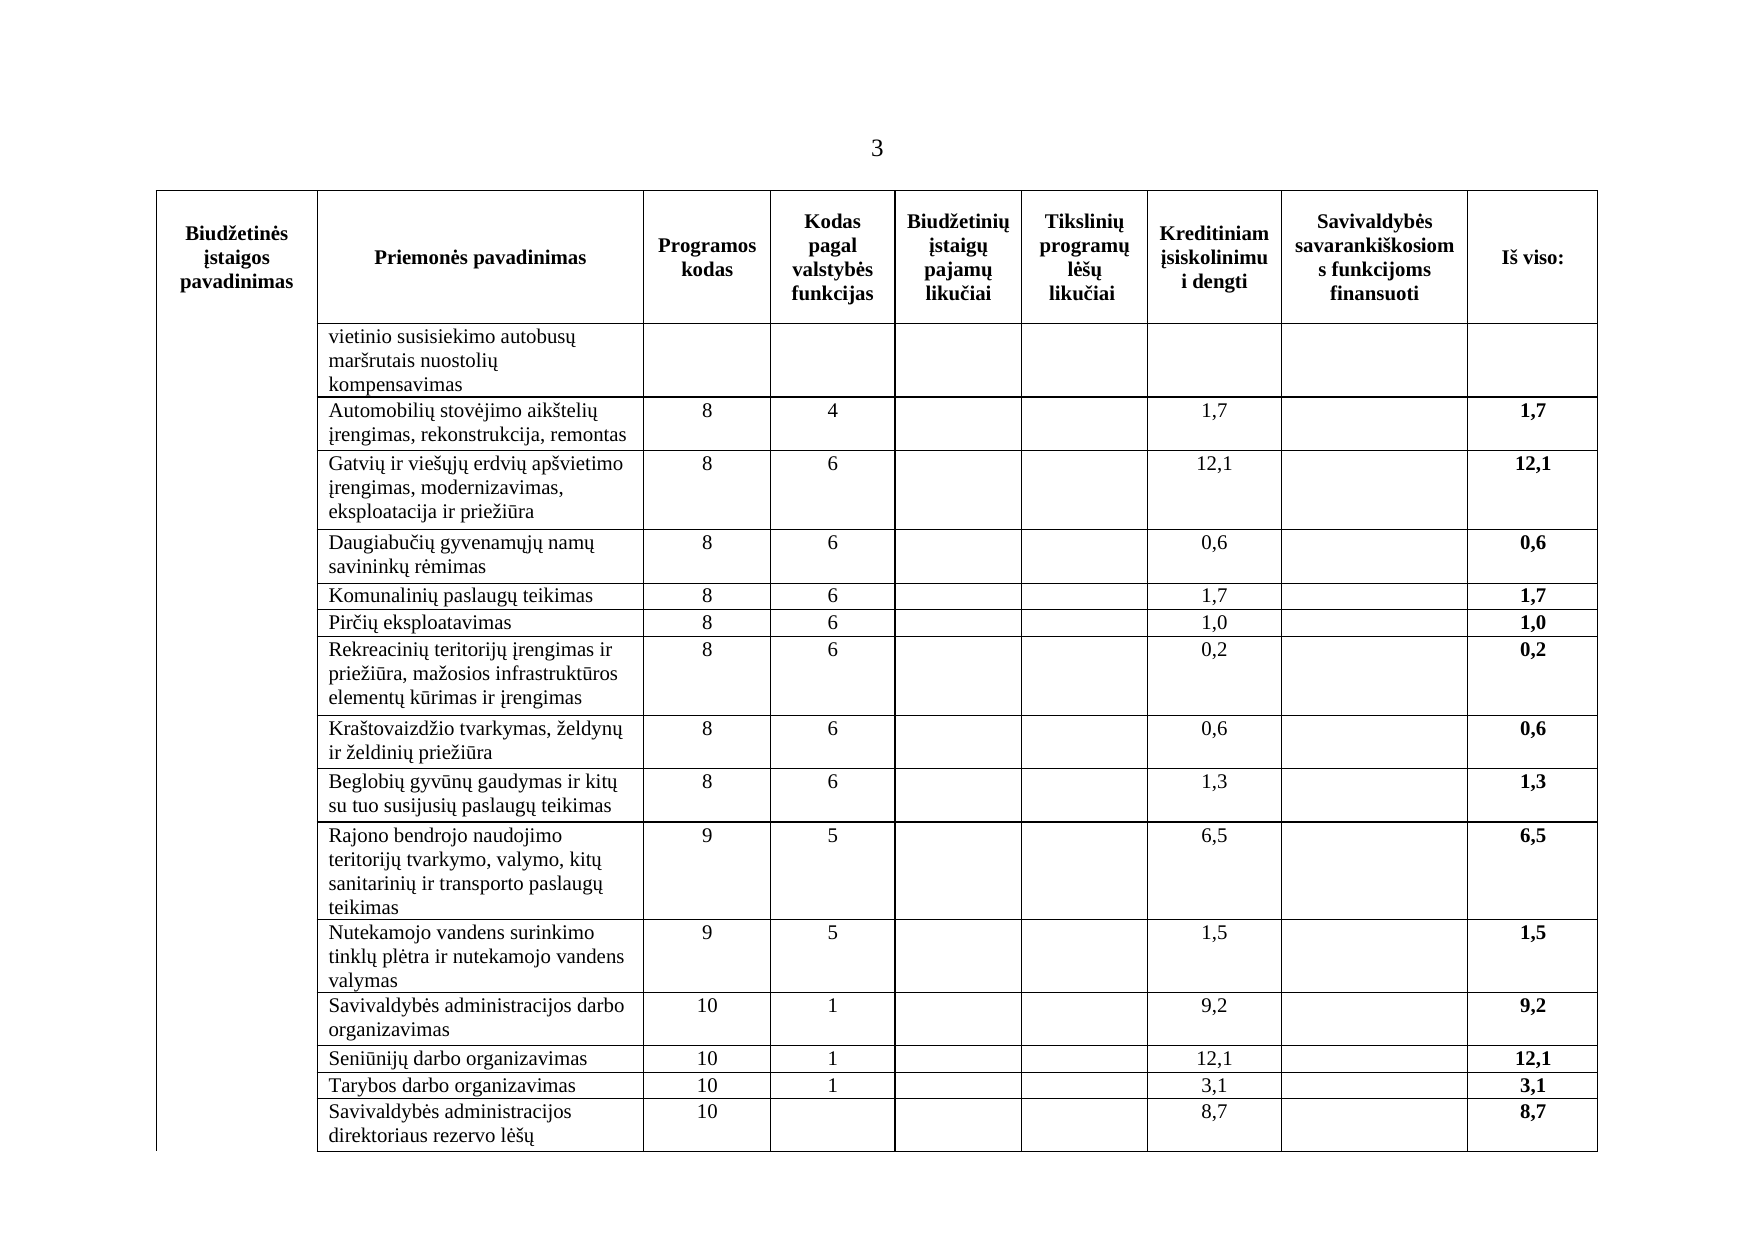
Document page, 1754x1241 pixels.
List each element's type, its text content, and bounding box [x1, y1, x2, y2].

table_header Iš viso: [1468, 191, 1597, 323]
table_header Biudžetinių įstaigų pajamų likučiai [896, 191, 1021, 323]
table_cell 6 [771, 769, 894, 821]
table_cell 8,7 [1148, 1099, 1281, 1151]
table_cell [157, 919, 317, 992]
table_cell [1022, 610, 1147, 636]
table_header Biudžetinės įstaigos pavadinimas [157, 191, 317, 323]
table_cell 0,2 [1148, 637, 1281, 715]
table_header Priemonės pavadinimas [318, 191, 643, 323]
table_cell 1,0 [1468, 610, 1597, 636]
table_cell [896, 1099, 1021, 1151]
table_cell [1282, 610, 1467, 636]
table_cell [1022, 451, 1147, 529]
table_cell Beglobių gyvūnų gaudymas ir kitų su tuo susijusių paslaugų teikimas [318, 769, 643, 821]
table_cell [896, 584, 1021, 609]
table_cell 6 [771, 716, 894, 768]
table_cell [1282, 716, 1467, 768]
table_cell [1282, 584, 1467, 609]
table_cell [1022, 716, 1147, 768]
table_cell 1 [771, 1046, 894, 1072]
table_cell Kraštovaizdžio tvarkymas, želdynų ir želdinių priežiūra [318, 716, 643, 768]
table_cell Daugiabučių gyvenamųjų namų savininkų rėmimas [318, 530, 643, 582]
table_cell Savivaldybės administracijos direktoriaus rezervo lėšų [318, 1099, 643, 1151]
table_cell 8 [644, 769, 770, 821]
table_cell [157, 1072, 317, 1098]
table_cell [1282, 769, 1467, 821]
table_cell [157, 1098, 317, 1151]
table_cell 6 [771, 610, 894, 636]
table_cell 9,2 [1148, 993, 1281, 1045]
table_cell [1022, 920, 1147, 992]
table_cell [1282, 1046, 1467, 1072]
table_cell 9 [644, 823, 770, 919]
table_cell 1,3 [1468, 769, 1597, 821]
table_cell [1282, 530, 1467, 582]
table_cell 8 [644, 451, 770, 529]
table_cell [896, 1073, 1021, 1098]
table_cell Nutekamojo vandens surinkimo tinklų plėtra ir nutekamojo vandens valymas [318, 920, 643, 992]
table_cell [1282, 823, 1467, 919]
table_cell 1 [771, 993, 894, 1045]
table_cell [771, 1099, 894, 1151]
table_cell [896, 637, 1021, 715]
table_header Tikslinių programų lėšų likučiai [1022, 191, 1147, 323]
table_cell 1,0 [1148, 610, 1281, 636]
table_cell [1282, 920, 1467, 992]
table_cell [896, 451, 1021, 529]
table_cell [157, 1045, 317, 1072]
table_cell [896, 530, 1021, 582]
table_cell [157, 715, 317, 768]
table_cell [157, 396, 317, 449]
table_cell 0,6 [1468, 716, 1597, 768]
table_header Programos kodas [644, 191, 770, 323]
table_cell 10 [644, 993, 770, 1045]
table_cell 9,2 [1468, 993, 1597, 1045]
table_cell [157, 609, 317, 636]
table_cell 8 [644, 584, 770, 609]
table_cell 8 [644, 716, 770, 768]
table_cell [157, 323, 317, 396]
table_cell [1282, 451, 1467, 529]
table_cell 10 [644, 1046, 770, 1072]
table_cell [896, 920, 1021, 992]
table_header Kreditiniam įsiskolinimui dengti [1148, 191, 1281, 323]
table_cell 8 [644, 637, 770, 715]
table_cell [896, 769, 1021, 821]
table_cell [157, 821, 317, 919]
table_cell Tarybos darbo organizavimas [318, 1073, 643, 1098]
table_cell 5 [771, 823, 894, 919]
table_cell 1,7 [1148, 398, 1281, 449]
table_cell 6,5 [1468, 823, 1597, 919]
table_cell [1282, 1099, 1467, 1151]
table_cell Savivaldybės administracijos darbo organizavimas [318, 993, 643, 1045]
table_cell 6,5 [1148, 823, 1281, 919]
table_cell [1022, 530, 1147, 582]
table_cell Seniūnijų darbo organizavimas [318, 1046, 643, 1072]
table_cell [896, 610, 1021, 636]
table_cell [157, 450, 317, 529]
table_cell 4 [771, 398, 894, 449]
table_cell [1282, 1073, 1467, 1098]
table_cell [1468, 324, 1597, 396]
table_header Savivaldybės savarankiškosioms funkcijoms finansuoti [1282, 191, 1467, 323]
table_cell vietinio susisiekimo autobusų maršrutais nuostolių kompensavimas [318, 324, 643, 396]
table_cell [1022, 584, 1147, 609]
table_cell [896, 716, 1021, 768]
table_cell [157, 529, 317, 582]
table_cell 1 [771, 1073, 894, 1098]
table_cell [896, 1046, 1021, 1072]
table_cell [1282, 637, 1467, 715]
table_cell 0,6 [1468, 530, 1597, 582]
table_cell 9 [644, 920, 770, 992]
table_cell 6 [771, 451, 894, 529]
table_cell [896, 398, 1021, 449]
table_cell 1,7 [1148, 584, 1281, 609]
table_header Kodas pagal valstybės funkcijas [771, 191, 894, 323]
table_cell Automobilių stovėjimo aikštelių įrengimas, rekonstrukcija, remontas [318, 398, 643, 449]
table_cell Pirčių eksploatavimas [318, 610, 643, 636]
table_cell [157, 636, 317, 715]
table_cell Gatvių ir viešųjų erdvių apšvietimo įrengimas, modernizavimas, eksploatacija ir priežiūra [318, 451, 643, 529]
table_cell 1,7 [1468, 584, 1597, 609]
table_cell 8 [644, 530, 770, 582]
table_cell [1022, 1046, 1147, 1072]
table_cell 6 [771, 584, 894, 609]
table_cell Rekreacinių teritorijų įrengimas ir priežiūra, mažosios infrastruktūros elementų kūrimas ir įrengimas [318, 637, 643, 715]
table_cell 12,1 [1148, 451, 1281, 529]
table_cell [1022, 769, 1147, 821]
table_cell 8 [644, 398, 770, 449]
table_cell [896, 993, 1021, 1045]
table_cell Komunalinių paslaugų teikimas [318, 584, 643, 609]
table_cell 12,1 [1148, 1046, 1281, 1072]
table_cell [771, 324, 894, 396]
table_cell [644, 324, 770, 396]
table_cell [896, 324, 1021, 396]
table_cell 12,1 [1468, 1046, 1597, 1072]
table_cell 3,1 [1148, 1073, 1281, 1098]
table_cell [1022, 1073, 1147, 1098]
table_cell 0,6 [1148, 530, 1281, 582]
table_cell 5 [771, 920, 894, 992]
table_cell [1022, 324, 1147, 396]
table_cell [1282, 398, 1467, 449]
table_cell [1022, 1099, 1147, 1151]
table_cell [1282, 324, 1467, 396]
table_cell 12,1 [1468, 451, 1597, 529]
table_cell 0,2 [1468, 637, 1597, 715]
table_cell [1022, 637, 1147, 715]
table_cell 0,6 [1148, 716, 1281, 768]
table_cell 10 [644, 1099, 770, 1151]
table_cell 10 [644, 1073, 770, 1098]
table_cell 1,5 [1468, 920, 1597, 992]
table_cell 8,7 [1468, 1099, 1597, 1151]
table_cell 6 [771, 637, 894, 715]
table_cell 1,7 [1468, 398, 1597, 449]
table_cell [1282, 993, 1467, 1045]
table_cell 1,5 [1148, 920, 1281, 992]
table_cell 8 [644, 610, 770, 636]
table_cell 3,1 [1468, 1073, 1597, 1098]
table_cell [157, 583, 317, 609]
table_cell [1022, 823, 1147, 919]
table_cell 6 [771, 530, 894, 582]
table_cell [896, 823, 1021, 919]
table_cell [1022, 993, 1147, 1045]
table_cell 1,3 [1148, 769, 1281, 821]
table_cell [1022, 398, 1147, 449]
table_cell [157, 768, 317, 821]
table_cell [1148, 324, 1281, 396]
table_cell Rajono bendrojo naudojimo teritorijų tvarkymo, valymo, kitų sanitarinių ir transporto paslaugų teikimas [318, 823, 643, 919]
table_cell [157, 992, 317, 1045]
